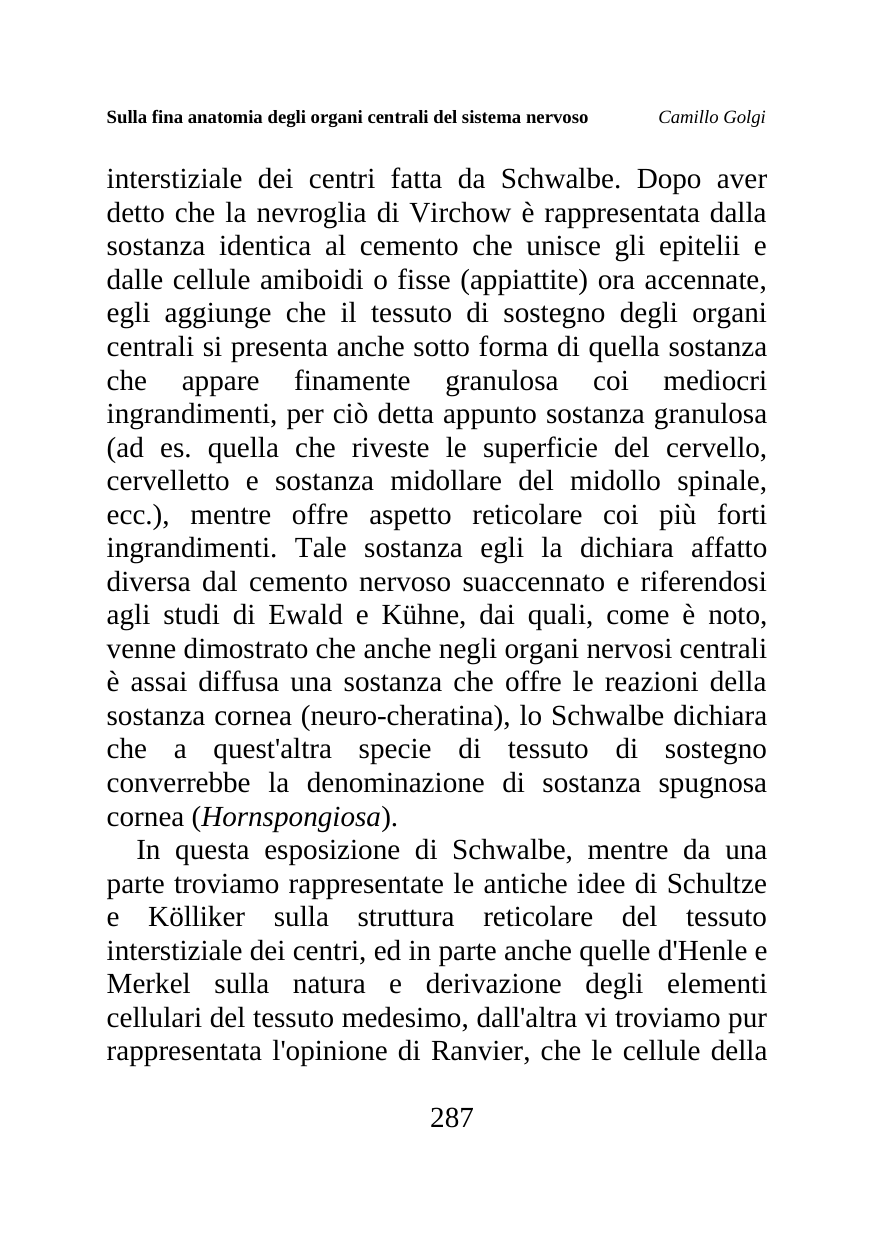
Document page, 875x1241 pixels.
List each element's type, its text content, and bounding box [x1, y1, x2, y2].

text interstiziale dei centri fatta da Schwalbe. Dopo aver detto che la nevroglia di Virchow è rappresentata dalla sostanza identica al cemento che unisce gli epitelii e dalle cellule amiboidi o fisse (appiattite) ora accennate, egli aggiunge che il tessuto di sostegno degli organi centrali si presenta anche sotto forma di quella sostanza che appare finamente granulosa coi mediocri ingrandimenti, per ciò detta appunto sostanza granulosa (ad es. quella che riveste le superficie del cervello, cervelletto e sostanza midollare del midollo spinale, ecc.), mentre offre aspetto reticolare coi più forti ingrandimenti. Tale sostanza egli la dichiara affatto diversa dal cemento nervoso suaccennato e riferendosi agli studi di Ewald e Kühne, dai quali, come è noto, venne dimostrato che anche negli organi nervosi centrali è assai diffusa una sostanza che offre le reazioni della sostanza cornea (neuro-cheratina), lo Schwalbe dichiara che a quest'altra specie di tessuto di sostegno converrebbe la denominazione di sostanza spugnosa cornea (Hornspongiosa). [106, 161, 768, 832]
text In questa esposizione di Schwalbe, mentre da una parte troviamo rappresentate le antiche idee di Schultze e Kölliker sulla struttura reticolare del tessuto interstiziale dei centri, ed in parte anche quelle d'Henle e Merkel sulla natura e derivazione degli elementi cellulari del tessuto medesimo, dall'altra vi troviamo pur rappresentata l'opinione di Ranvier, che le cellule della [106, 832, 768, 1067]
